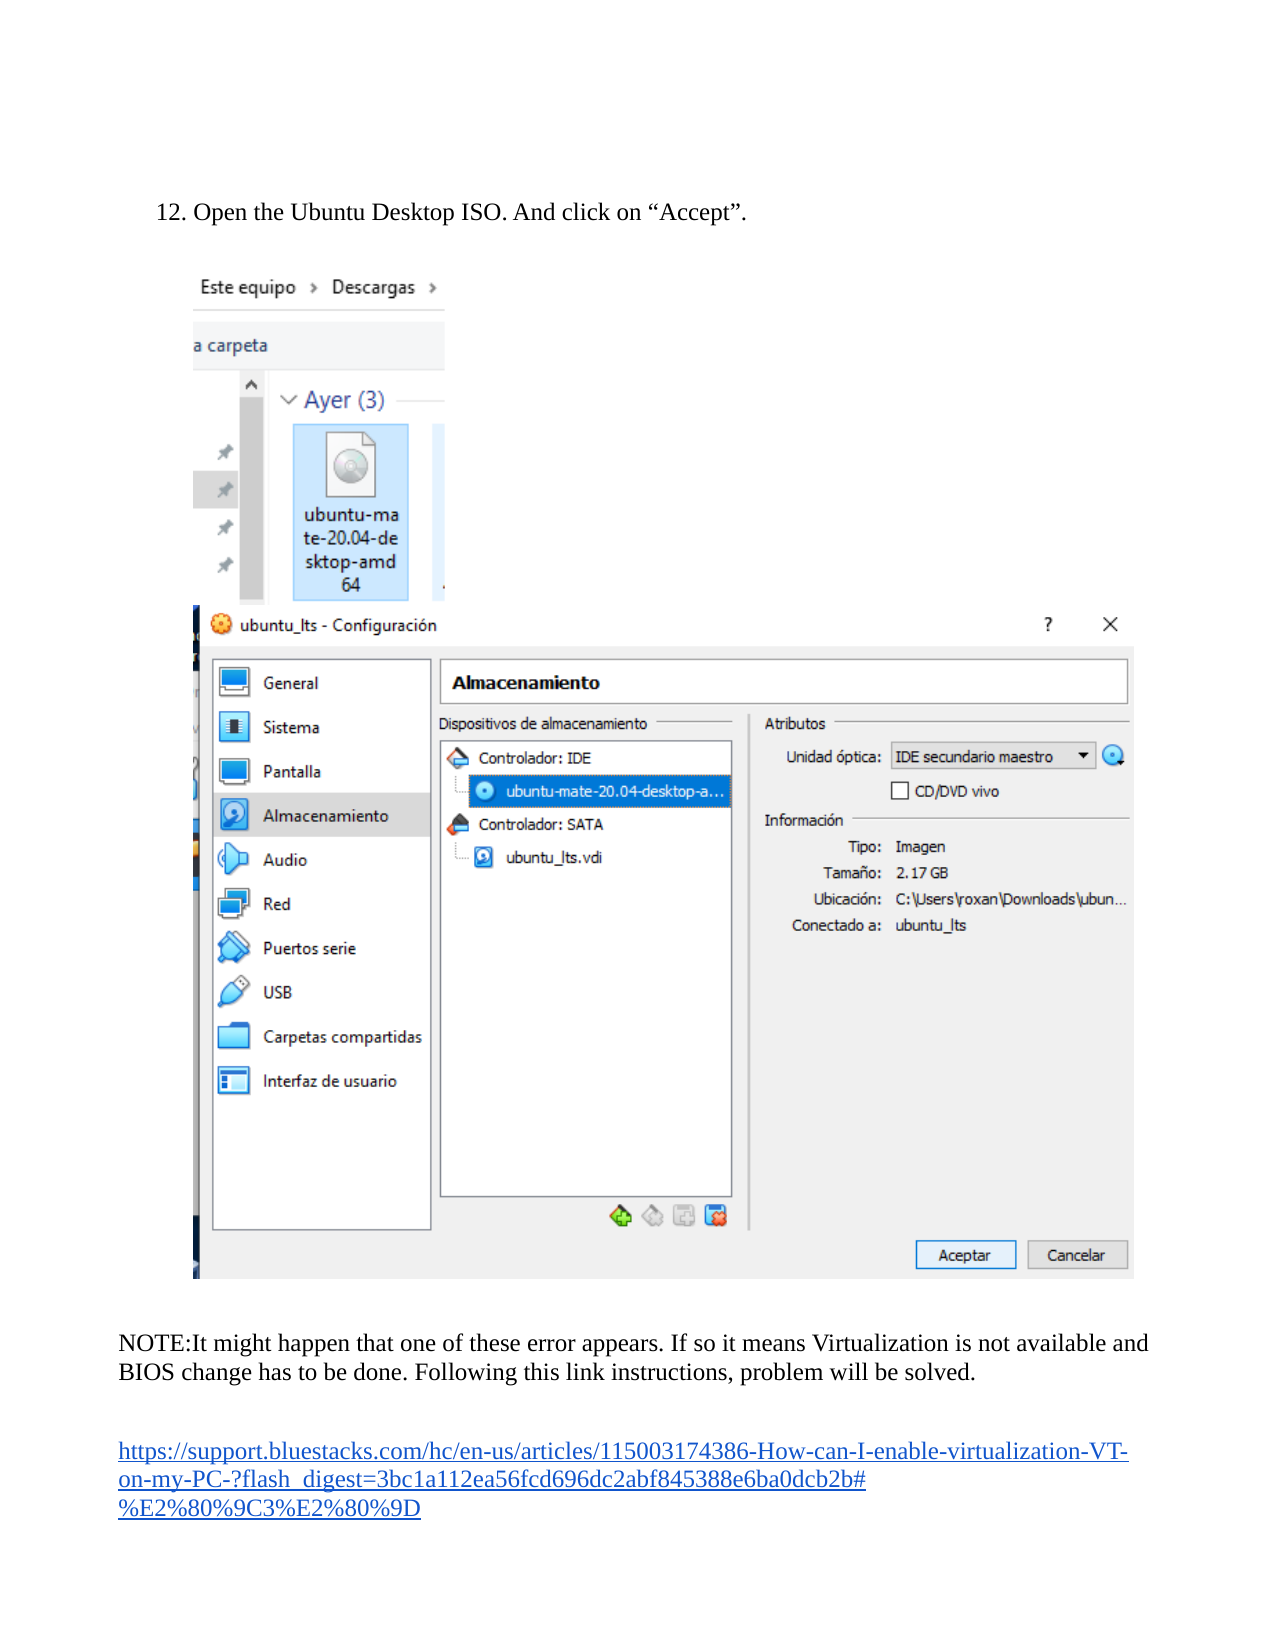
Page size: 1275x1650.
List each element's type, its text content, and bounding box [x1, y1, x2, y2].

text NOTE:It might happen that one of these error appears. If so it means Virtualization is not available and BIOS change has to be done. Following this link instructions, problem will be solved. [118, 1328, 1157, 1386]
text https://support.bluestacks.com/hc/en-us/articles/115003174386-How-can-I-enable-virtualization-VT-on-my-PC-?flash_digest=3bc1a112ea56fcd696dc2abf845388e6ba0dcb2b#%E2%80%9C3%E2%80%9D [118, 1436, 1157, 1522]
list Open the Ubuntu Desktop ISO. And click on “Accept”. [156, 197, 1157, 226]
picture [193, 275, 1134, 1279]
